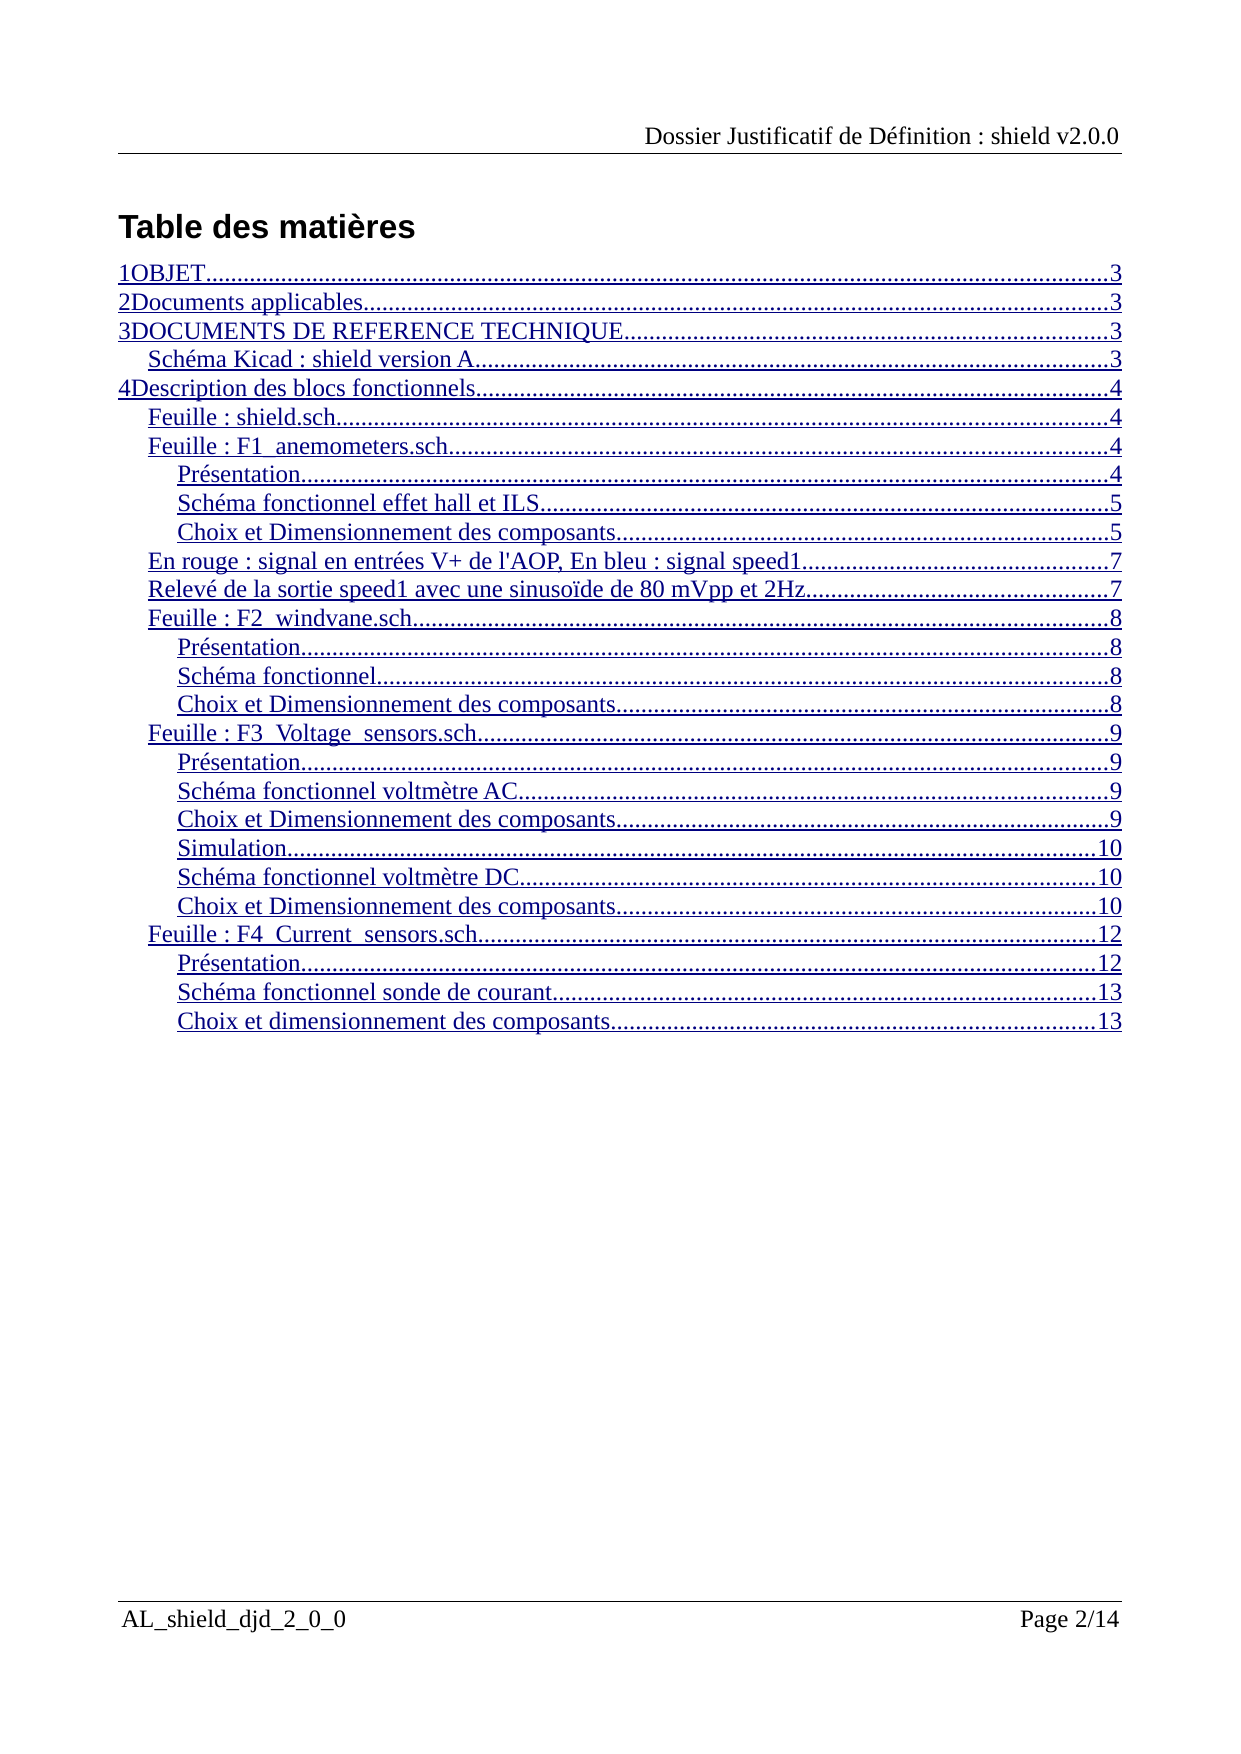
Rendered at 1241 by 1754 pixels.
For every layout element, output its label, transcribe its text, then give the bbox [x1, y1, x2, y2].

text Choix et dimensionnement des composants 13 [177, 1006, 1122, 1031]
text En rouge : signal en entrées V+ de l'AOP, En bleu : signal speed1 7 [148, 546, 1122, 571]
text Choix et Dimensionnement des composants 9 [177, 804, 1122, 829]
text 1OBJET 3 [118, 258, 1122, 283]
text Présentation 9 [177, 747, 1122, 772]
text Feuille : F1_anemometers.sch 4 [148, 431, 1122, 456]
text 4Description des blocs fonctionnels 4 [118, 373, 1122, 398]
text Schéma fonctionnel sonde de courant 13 [177, 977, 1122, 1002]
text 2Documents applicables 3 [118, 287, 1122, 312]
text Feuille : F4_Current_sensors.sch 12 [148, 919, 1122, 944]
text Présentation 8 [177, 632, 1122, 657]
text Feuille : shield.sch 4 [148, 402, 1122, 427]
text Feuille : F2_windvane.sch 8 [148, 603, 1122, 628]
text Relevé de la sortie speed1 avec une sinusoïde de 80 mVpp et 2Hz 7 [148, 574, 1122, 599]
text 3DOCUMENTS DE REFERENCE TECHNIQUE 3 [118, 316, 1122, 341]
text Schéma fonctionnel voltmètre AC 9 [177, 776, 1122, 801]
text Schéma Kicad : shield version A 3 [148, 344, 1122, 369]
text Schéma fonctionnel voltmètre DC 10 [177, 862, 1122, 887]
text Schéma fonctionnel effet hall et ILS 5 [177, 488, 1122, 513]
text Feuille : F3_Voltage_sensors.sch 9 [148, 718, 1122, 743]
text Choix et Dimensionnement des composants 10 [177, 891, 1122, 916]
text Choix et Dimensionnement des composants 8 [177, 689, 1122, 714]
subtitle Table des matières [118, 207, 1122, 246]
text Simulation 10 [177, 833, 1122, 858]
text Choix et Dimensionnement des composants 5 [177, 517, 1122, 542]
text Schéma fonctionnel 8 [177, 661, 1122, 686]
text Présentation 12 [177, 948, 1122, 973]
text Présentation 4 [177, 459, 1122, 484]
